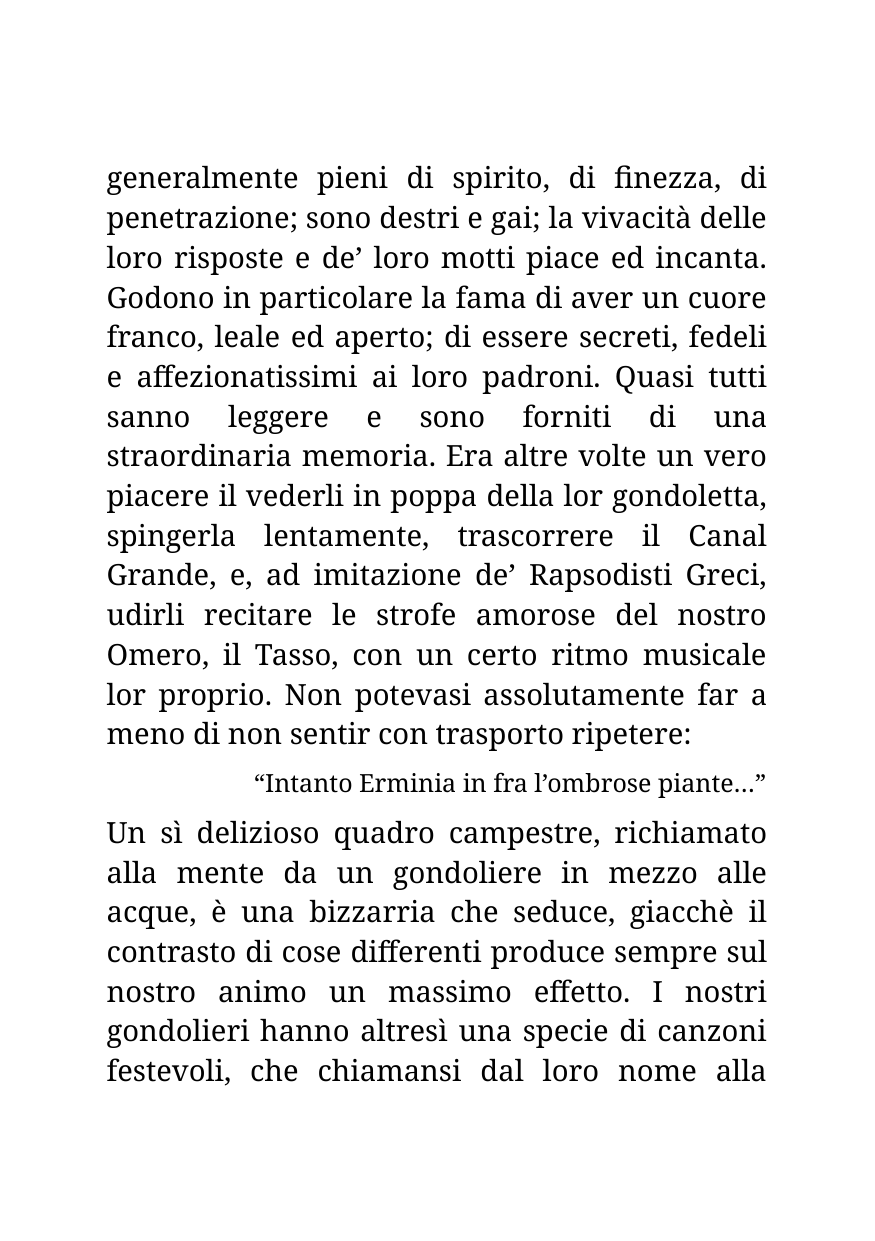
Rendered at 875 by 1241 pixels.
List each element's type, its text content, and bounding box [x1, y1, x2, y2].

text “Intanto Erminia in fra l’ombrose piante…” [254, 766, 768, 800]
text generalmente pieni di spirito, di finezza, di penetrazione; sono destri e gai; la vivacità delle loro risposte e de’ loro motti piace ed incanta. Godono in particolare la fama di aver un cuore franco, leale ed aperto; di essere secreti, fedeli e affezionatissimi ai loro padroni. Quasi tutti sanno leggere e sono forniti di una straordinaria memoria. Era altre volte un vero piacere il vederli in poppa della lor gondoletta, spingerla lentamente, trascorrere il Canal Grande, e, ad imitazione de’ Rapsodisti Greci, udirli recitare le strofe amorose del nostro Omero, il Tasso, con un certo ritmo musicale lor proprio. Non potevasi assolutamente far a meno di non sentir con trasporto ripetere: [106, 158, 768, 753]
text Un sì delizioso quadro campestre, richiamato alla mente da un gondoliere in mezzo alle acque, è una bizzarria che seduce, giacchè il contrasto di cose differenti produce sempre sul nostro animo un massimo effetto. I nostri gondolieri hanno altresì una specie di canzoni festevoli, che chiamansi dal loro nome alla [106, 812, 768, 1090]
